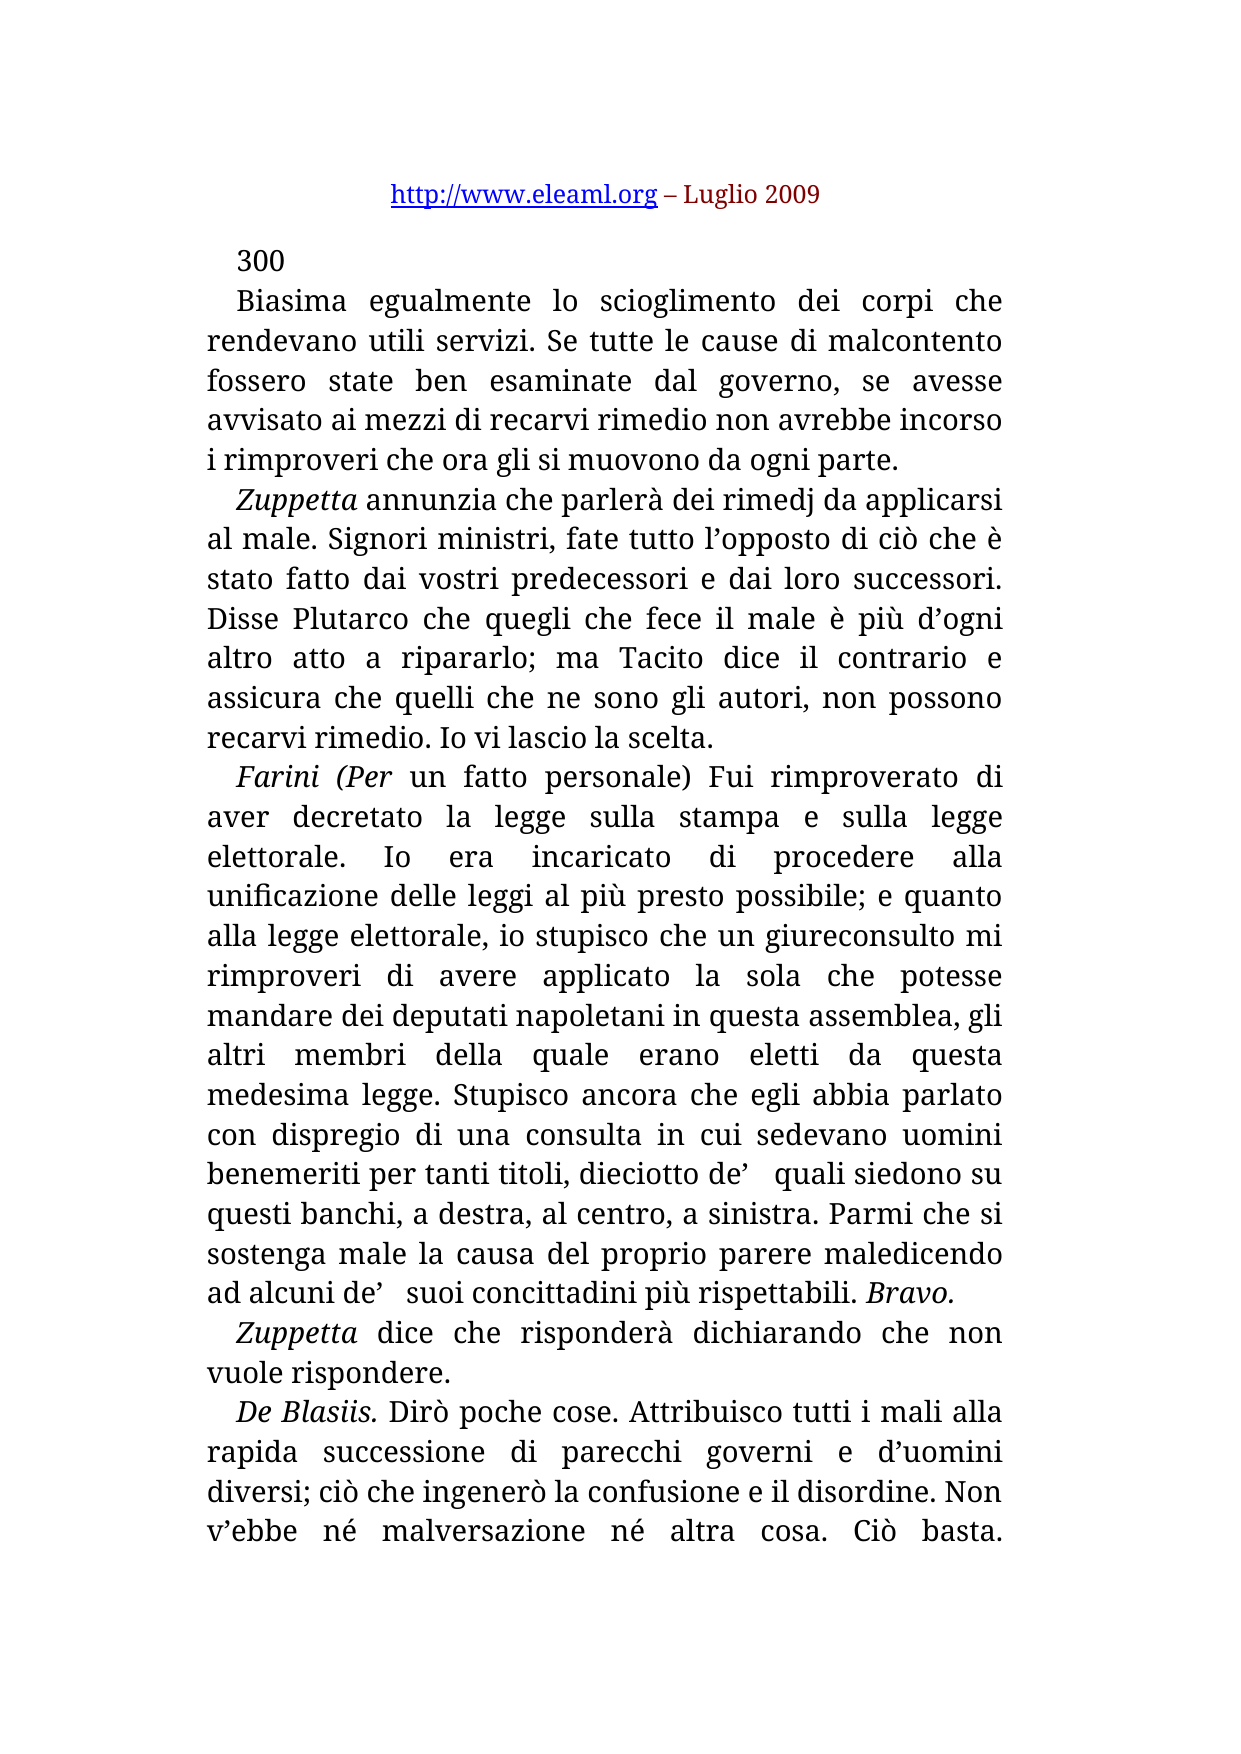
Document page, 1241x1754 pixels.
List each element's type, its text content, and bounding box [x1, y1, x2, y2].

text Zuppetta annunzia che parlerà dei rimedj da applicarsi al male. Signori ministri, fate tutto l’opposto di ciò che è stato fatto dai vostri predecessori e dai loro successori. Disse Plutarco che quegli che fece il male è più d’ogni altro atto a ripararlo; ma Tacito dice il contrario e assicura che quelli che ne sono gli autori, non possono recarvi rimedio. Io vi lascio la scelta. [207, 479, 1004, 757]
text Biasima egualmente lo scioglimento dei corpi che rendevano utili servizi. Se tutte le cause di malcontento fossero state ben esaminate dal governo, se avesse avvisato ai mezzi di recarvi rimedio non avrebbe incorso i rimproveri che ora gli si muovono da ogni parte. [207, 280, 1004, 479]
text 300 [207, 241, 1004, 280]
text Zuppetta dice che risponderà dichiarando che non vuole rispondere. [207, 1312, 1004, 1392]
text Farini (Per un fatto personale) Fui rimproverato di aver decretato la legge sulla stampa e sulla legge elettorale. Io era incaricato di procedere alla unificazione delle leggi al più presto possibile; e quanto alla legge elettorale, io stupisco che un giureconsulto mi rimproveri di avere applicato la sola che potesse mandare dei deputati napoletani in questa assemblea, gli altri membri della quale erano eletti da questa medesima legge. Stupisco ancora che egli abbia parlato con dispregio di una consulta in cui sedevano uomini benemeriti per tanti titoli, dieciotto de’ quali siedono su questi banchi, a destra, al centro, a sinistra. Parmi che si sostenga male la causa del proprio parere maledicendo ad alcuni de’ suoi concittadini più rispettabili. Bravo. [207, 757, 1004, 1312]
text De Blasiis. Dirò poche cose. Attribuisco tutti i mali alla rapida successione di parecchi governi e d’uomini diversi; ciò che ingenerò la confusione e il disordine. Non v’ebbe né malversazione né altra cosa. Ciò basta. [207, 1392, 1004, 1550]
